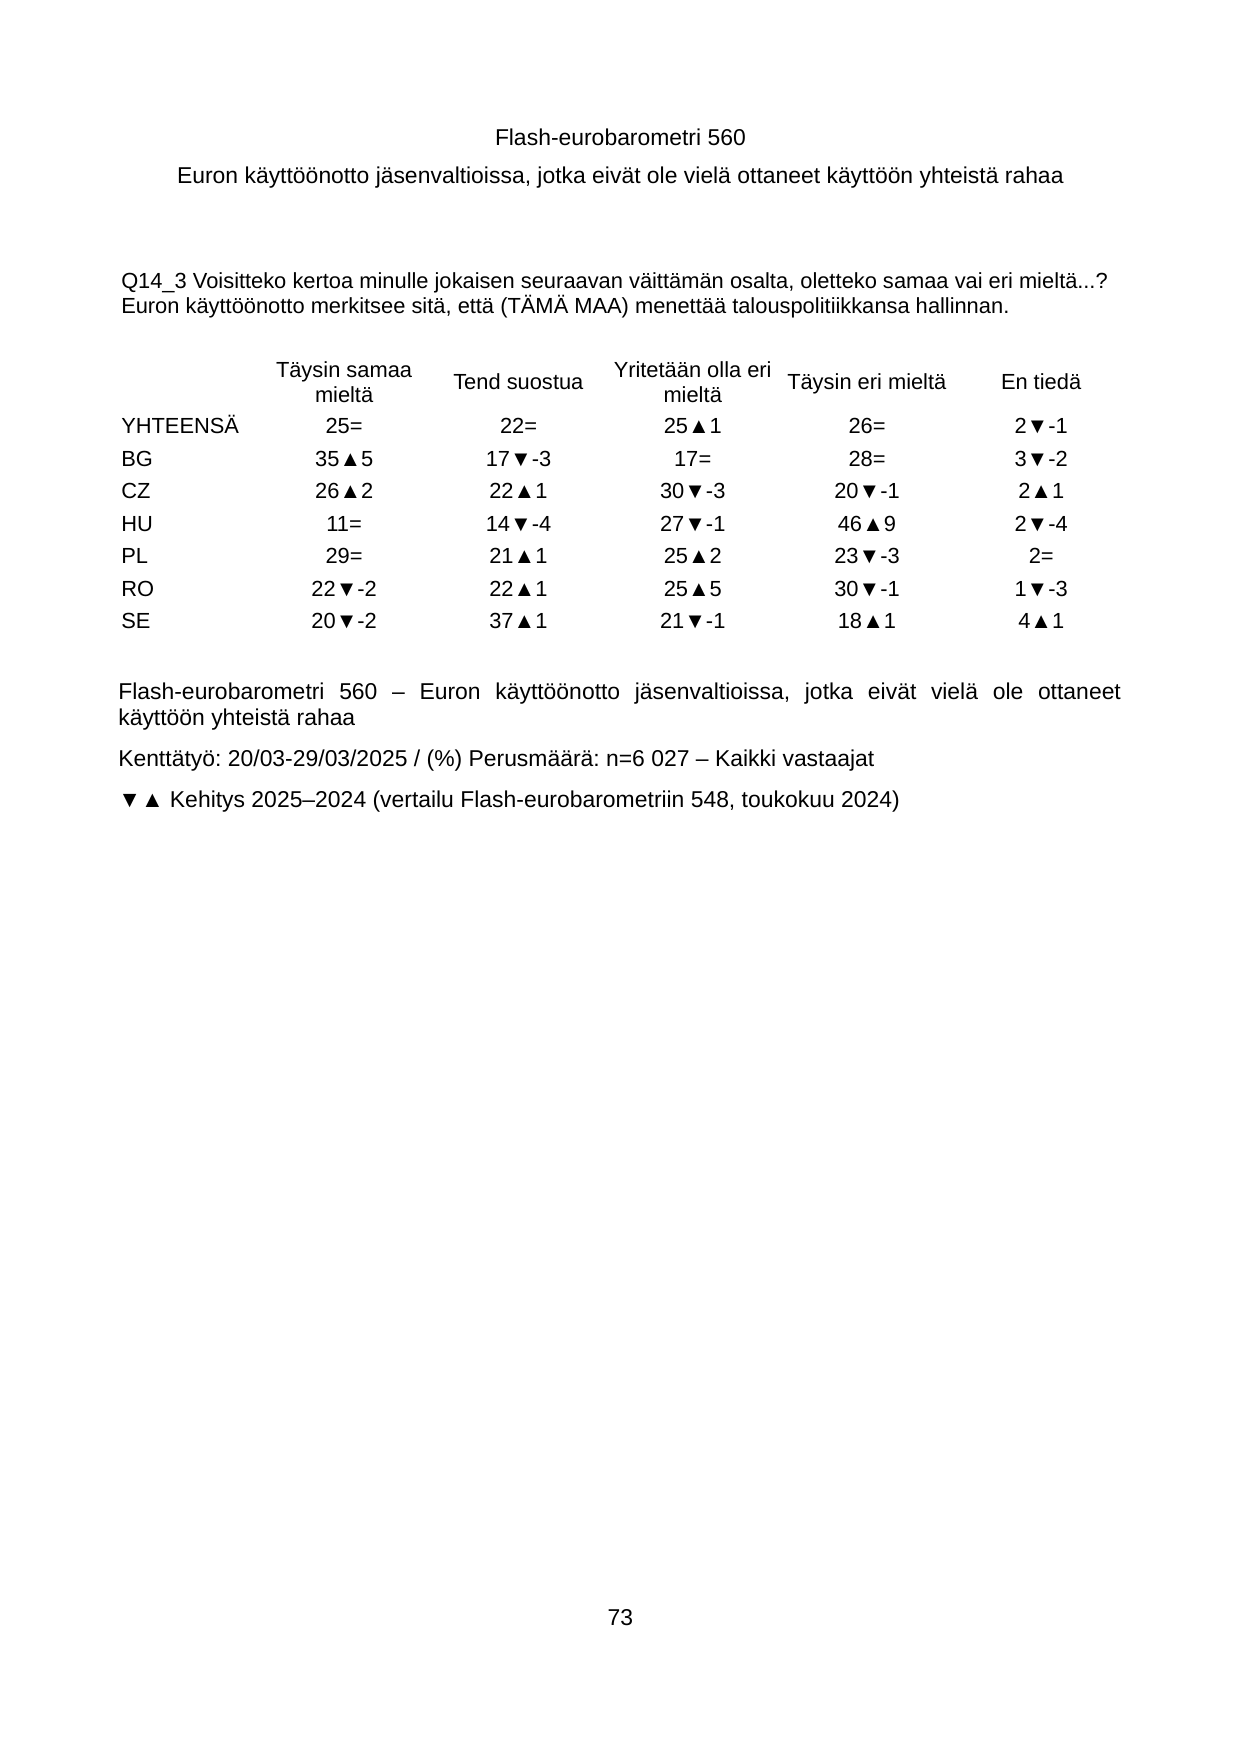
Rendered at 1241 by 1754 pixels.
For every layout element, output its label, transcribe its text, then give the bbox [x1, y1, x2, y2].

table_cell 26▲2 [257, 475, 431, 507]
table_cell 2= [954, 540, 1128, 572]
table_cell 4▲1 [954, 604, 1128, 637]
table_cell Täysin eri mieltä [780, 354, 954, 410]
text Kenttätyö: 20/03-29/03/2025 / (%) Perusmäärä: n=6 027 – Kaikki vastaajat [118, 745, 1122, 771]
table_cell RO [118, 572, 257, 604]
table_cell 22▲1 [431, 475, 605, 507]
table_cell 28= [780, 442, 954, 475]
table_cell 30▼-3 [605, 475, 779, 507]
table_cell [118, 354, 257, 410]
table_cell 3▼-2 [954, 442, 1128, 475]
table_cell En tiedä [954, 354, 1128, 410]
table_cell BG [118, 442, 257, 475]
table_cell PL [118, 540, 257, 572]
table_cell 20▼-2 [257, 604, 431, 637]
table_cell YHTEENSÄ [118, 410, 257, 442]
table_cell 22▼-2 [257, 572, 431, 604]
table_cell [780, 321, 954, 354]
table_cell 1▼-3 [954, 572, 1128, 604]
table_cell 17▼-3 [431, 442, 605, 475]
table_cell 35▲5 [257, 442, 431, 475]
table_cell 37▲1 [431, 604, 605, 637]
table_cell 21▲1 [431, 540, 605, 572]
table_cell 23▼-3 [780, 540, 954, 572]
table_cell 14▼-4 [431, 507, 605, 539]
table_cell [431, 321, 605, 354]
table_cell 22= [431, 410, 605, 442]
table_cell Täysin samaa mieltä [257, 354, 431, 410]
table_cell 25▲1 [605, 410, 779, 442]
table_cell 18▲1 [780, 604, 954, 637]
table_cell [605, 321, 779, 354]
table_cell 11= [257, 507, 431, 539]
table_header Q14_3 Voisitteko kertoa minulle jokaisen seuraavan väittämän osalta, oletteko samaa vai eri mieltä...? Euron käyttöönotto merkitsee sitä, että (TÄMÄ MAA) menettää talouspolitiikkansa hallinnan. [118, 265, 1128, 321]
table_cell Yritetään olla eri mieltä [605, 354, 779, 410]
table_cell 17= [605, 442, 779, 475]
table_cell 25= [257, 410, 431, 442]
table_cell [118, 321, 257, 354]
table_cell 27▼-1 [605, 507, 779, 539]
table_cell 2▼-1 [954, 410, 1128, 442]
table_cell CZ [118, 475, 257, 507]
table_cell SE [118, 604, 257, 637]
table_cell Tend suostua [431, 354, 605, 410]
table_cell 26= [780, 410, 954, 442]
text ▼▲ Kehitys 2025–2024 (vertailu Flash-eurobarometriin 548, toukokuu 2024) [118, 786, 1122, 812]
table_cell 29= [257, 540, 431, 572]
text Flash-eurobarometri 560 – Euron käyttöönotto jäsenvaltioissa, jotka eivät vielä ole ottaneet käyttöön yhteistä rahaa [118, 678, 1122, 730]
table_cell 25▲5 [605, 572, 779, 604]
table_cell 20▼-1 [780, 475, 954, 507]
table_cell 22▲1 [431, 572, 605, 604]
table_cell 21▼-1 [605, 604, 779, 637]
table_cell HU [118, 507, 257, 539]
table_cell 30▼-1 [780, 572, 954, 604]
table_cell [954, 321, 1128, 354]
table_cell 2▲1 [954, 475, 1128, 507]
table_cell 25▲2 [605, 540, 779, 572]
table_cell 2▼-4 [954, 507, 1128, 539]
table_cell [257, 321, 431, 354]
table_cell 46▲9 [780, 507, 954, 539]
